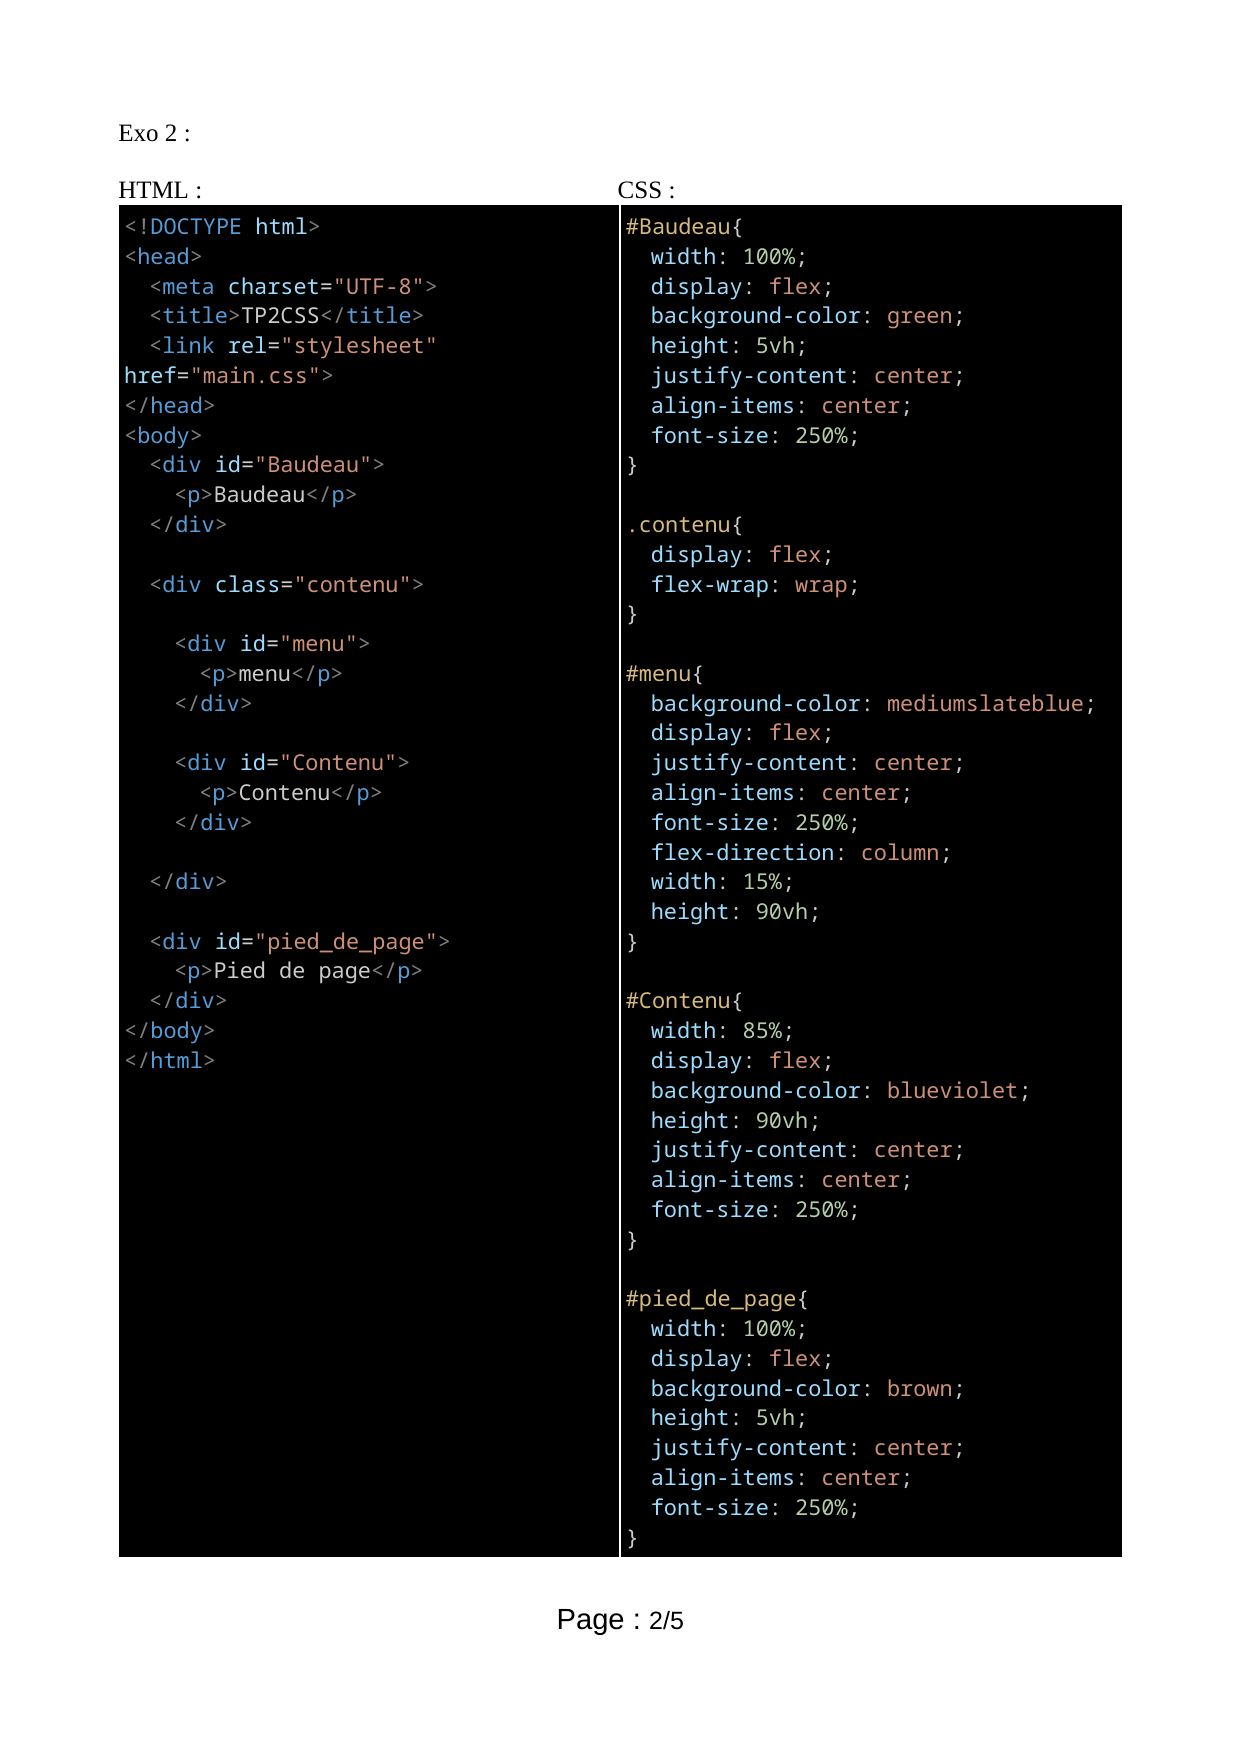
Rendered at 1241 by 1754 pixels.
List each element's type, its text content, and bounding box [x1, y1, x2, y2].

text HTML : CSS : [118, 176, 1122, 204]
table_header #Baudeau{ width: 100%; display: flex; background-color: green; height: 5vh; justify-content: center; align-items: center; font-size: 250%; } .contenu{ display: flex; flex-wrap: wrap; } #menu{ background-color: mediumslateblue; display: flex; justify-content: center; align-items: center; font-size: 250%; flex-direction: column; width: 15%; height: 90vh; } #Contenu{ width: 85%; display: flex; background-color: blueviolet; height: 90vh; justify-content: center; align-items: center; font-size: 250%; } #pied_de_page{ width: 100%; display: flex; background-color: brown; height: 5vh; justify-content: center; align-items: center; font-size: 250%; } [621, 205, 1122, 1557]
table_header <!DOCTYPE html> <head> <meta charset="UTF-8"> <title>TP2CSS</title> <link rel="stylesheet" href="main.css"> </head> <body> <div id="Baudeau"> <p>Baudeau</p> </div> <div class="contenu"> <div id="menu"> <p>menu</p> </div> <div id="Contenu"> <p>Contenu</p> </div> </div> <div id="pied_de_page"> <p>Pied de page</p> </div> </body> </html> [119, 205, 619, 1557]
text Exo 2 : [118, 118, 1122, 147]
